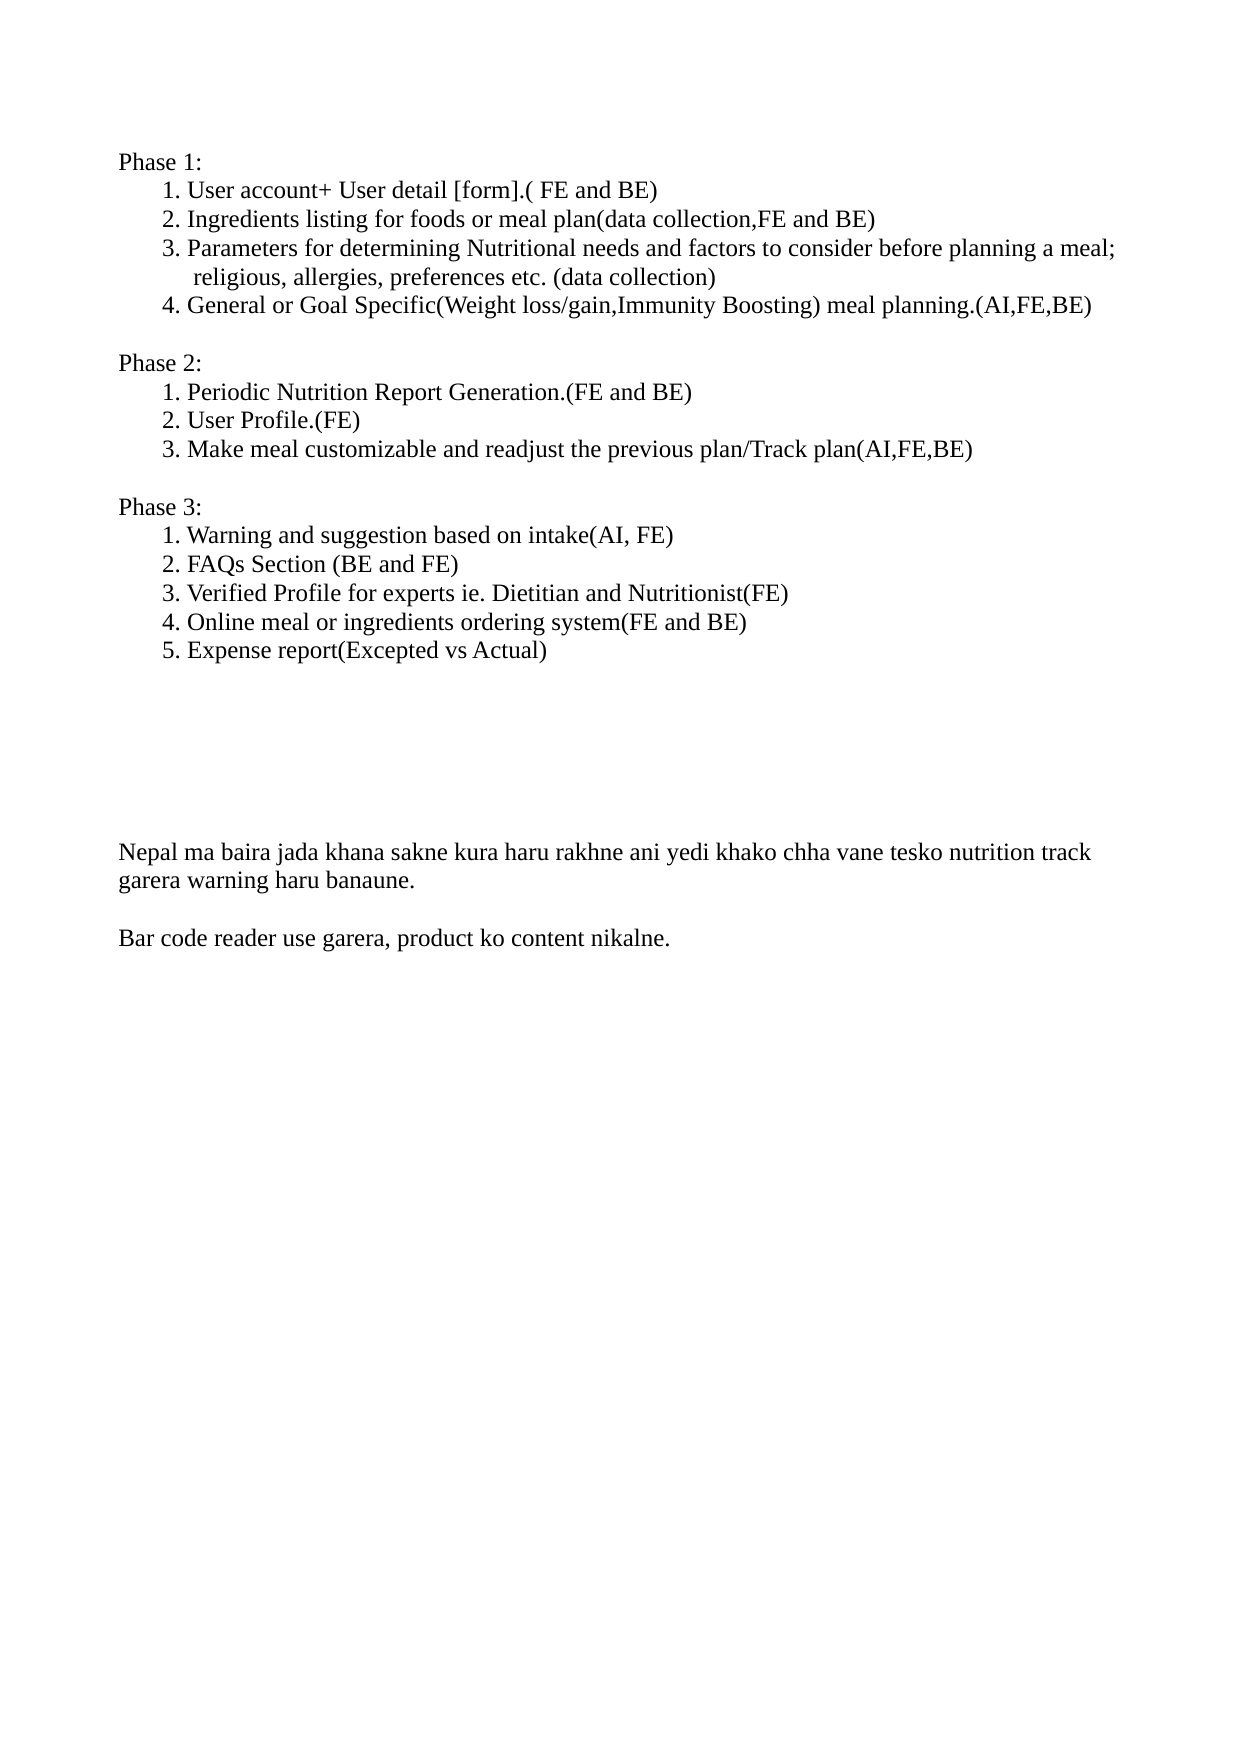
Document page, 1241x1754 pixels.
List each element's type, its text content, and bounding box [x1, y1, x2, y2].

text Phase 2: [118, 348, 1122, 377]
text 2. Ingredients listing for foods or meal plan(data collection,FE and BE) [118, 204, 1122, 233]
text 4. Online meal or ingredients ordering system(FE and BE) [118, 607, 1122, 636]
text 1. User account+ User detail [form].( FE and BE) [118, 176, 1122, 204]
text 1. Periodic Nutrition Report Generation.(FE and BE) [118, 377, 1122, 406]
text 2. User Profile.(FE) [118, 406, 1122, 434]
text Phase 3: [118, 492, 1122, 521]
text 3. Make meal customizable and readjust the previous plan/Track plan(AI,FE,BE) [118, 434, 1122, 463]
text Nepal ma baira jada khana sakne kura haru rakhne ani yedi khako chha vane tesko nutrition track garera warning haru banaune. [118, 837, 1122, 894]
text 3. Parameters for determining Nutritional needs and factors to consider before planning a meal; religious, allergies, preferences etc. (data collection) [118, 233, 1122, 291]
text 3. Verified Profile for experts ie. Dietitian and Nutritionist(FE) [118, 578, 1122, 607]
text 4. General or Goal Specific(Weight loss/gain,Immunity Boosting) meal planning.(AI,FE,BE) [118, 291, 1122, 319]
text 1. Warning and suggestion based on intake(AI, FE) [118, 521, 1122, 549]
text Phase 1: [118, 147, 1122, 176]
text 2. FAQs Section (BE and FE) [118, 549, 1122, 578]
text 5. Expense report(Excepted vs Actual) [118, 636, 1122, 664]
text Bar code reader use garera, product ko content nikalne. [118, 923, 1122, 952]
